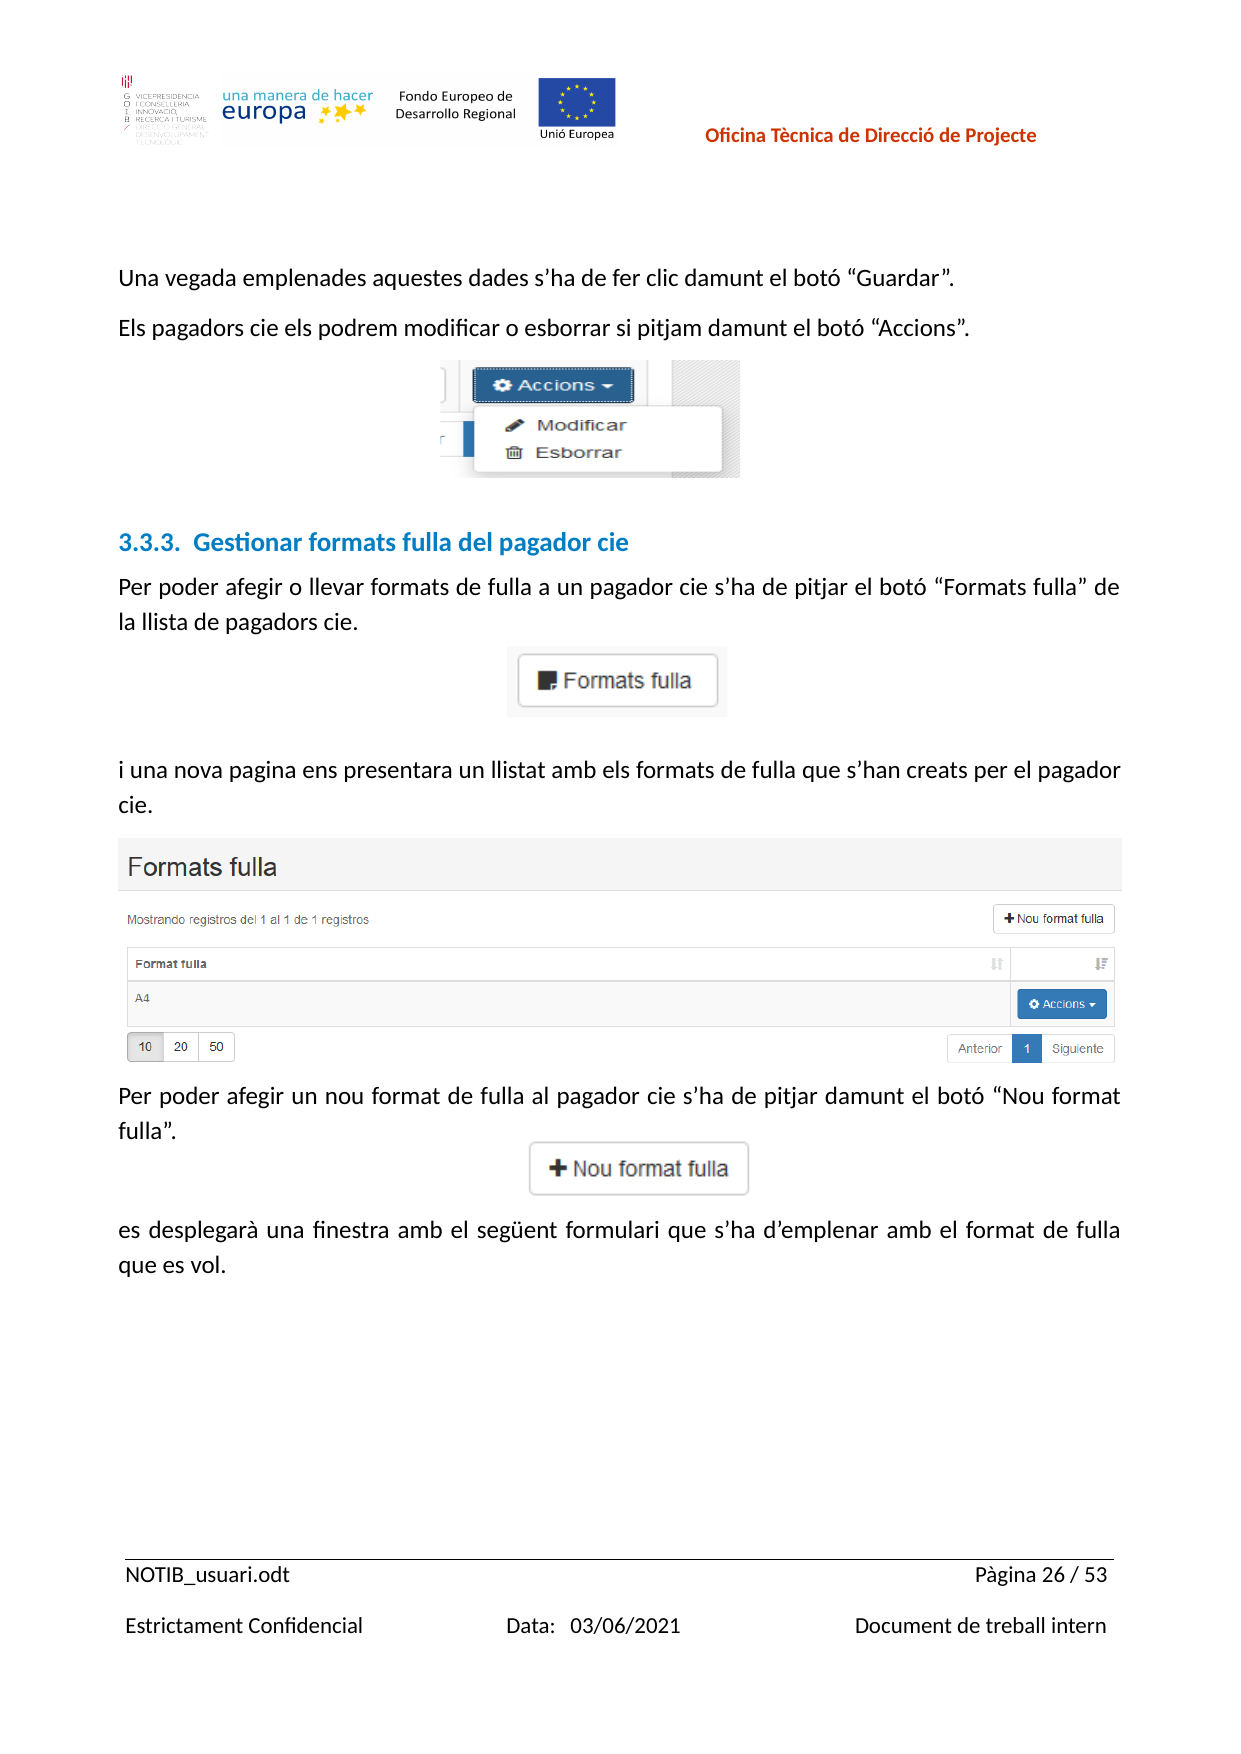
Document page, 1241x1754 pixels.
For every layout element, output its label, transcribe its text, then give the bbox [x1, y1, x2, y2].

text Una vegada emplenades aquestes dades s’ha de fer clic damunt el botó “Guardar”. [118, 263, 1122, 293]
text Els pagadors cie els podrem modificar o esborrar si pitjam damunt el botó “Accions”. [118, 312, 1122, 343]
text i una nova pagina ens presentara un llistat amb els formats de fulla que s’han creats per el pagador cie. [118, 754, 1122, 820]
picture [118, 73, 213, 147]
picture [118, 838, 1123, 1076]
text Per poder afegir o llevar formats de fulla a un pagador cie s’ha de pitjar el botó “Formats fulla” de la llista de pagadors cie. [118, 571, 1122, 636]
text Per poder afegir un nou format de fulla al pagador cie s’ha de pitjar damunt el botó “Nou format fulla”. [118, 1076, 1122, 1146]
picture [440, 360, 741, 478]
subtitle Gestionar formats fulla del pagador cie [118, 525, 1122, 558]
text es desplegarà una finestra amb el següent formulari que s’ha d’emplenar amb el format de fulla que es vol. [118, 1214, 1122, 1280]
picture [507, 646, 728, 717]
picture [512, 1134, 762, 1202]
picture [219, 73, 621, 147]
